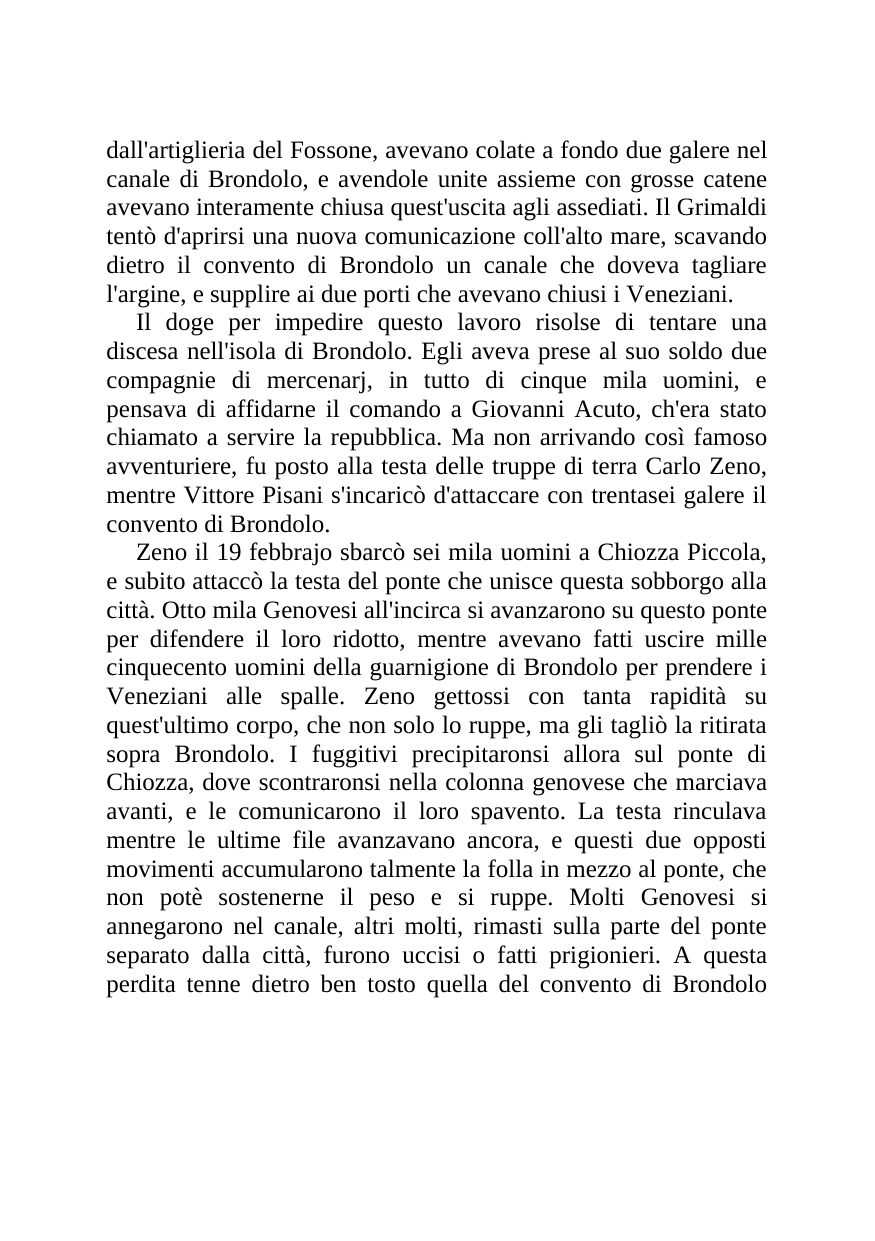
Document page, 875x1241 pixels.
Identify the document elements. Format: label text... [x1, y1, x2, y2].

text Zeno il 19 febbrajo sbarcò sei mila uomini a Chiozza Piccola, e subito attaccò la testa del ponte che unisce questa sobborgo alla città. Otto mila Genovesi all'incirca si avanzarono su questo ponte per difendere il loro ridotto, mentre avevano fatti uscire mille cinquecento uomini della guarnigione di Brondolo per prendere i Veneziani alle spalle. Zeno gettossi con tanta rapidità su quest'ultimo corpo, che non solo lo ruppe, ma gli tagliò la ritirata sopra Brondolo. I fuggitivi precipitaronsi allora sul ponte di Chiozza, dove scontraronsi nella colonna genovese che marciava avanti, e le comunicarono il loro spavento. La testa rinculava mentre le ultime file avanzavano ancora, e questi due opposti movimenti accumularono talmente la folla in mezzo al ponte, che non potè sostenerne il peso e si ruppe. Molti Genovesi si annegarono nel canale, altri molti, rimasti sulla parte del ponte separato dalla città, furono uccisi o fatti prigionieri. A questa perdita tenne dietro ben tosto quella del convento di Brondolo [106, 537, 768, 997]
text dall'artiglieria del Fossone, avevano colate a fondo due galere nel canale di Brondolo, e avendole unite assieme con grosse catene avevano interamente chiusa quest'uscita agli assediati. Il Grimaldi tentò d'aprirsi una nuova comunicazione coll'alto mare, scavando dietro il convento di Brondolo un canale che doveva tagliare l'argine, e supplire ai due porti che avevano chiusi i Veneziani. [106, 135, 768, 307]
text Il doge per impedire questo lavoro risolse di tentare una discesa nell'isola di Brondolo. Egli aveva prese al suo soldo due compagnie di mercenarj, in tutto di cinque mila uomini, e pensava di affidarne il comando a Giovanni Acuto, ch'era stato chiamato a servire la repubblica. Ma non arrivando così famoso avventuriere, fu posto alla testa delle truppe di terra Carlo Zeno, mentre Vittore Pisani s'incaricò d'attaccare con trentasei galere il convento di Brondolo. [106, 307, 768, 537]
